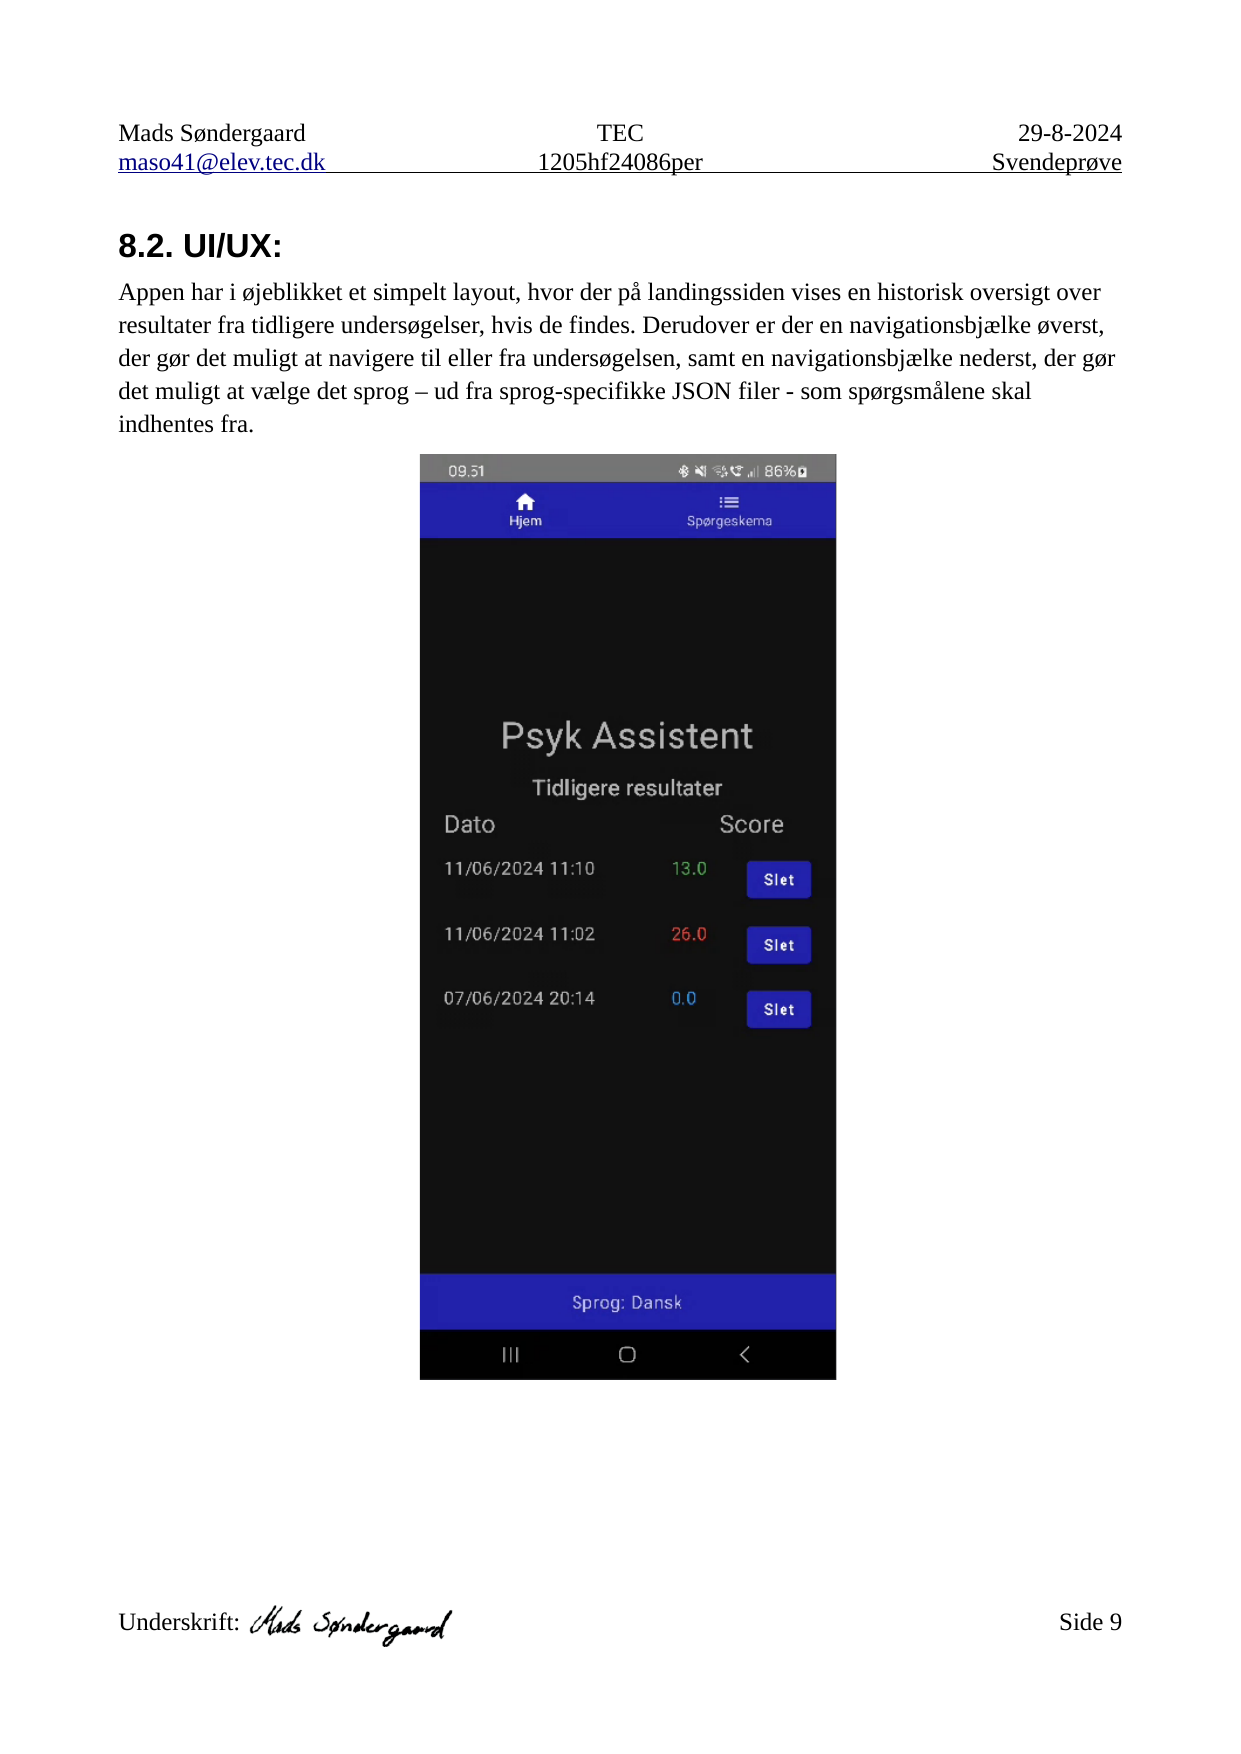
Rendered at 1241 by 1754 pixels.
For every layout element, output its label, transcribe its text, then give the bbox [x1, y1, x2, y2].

picture [244, 1600, 458, 1647]
picture [419, 454, 837, 1380]
subtitle 8.2. UI/UX: [118, 226, 1122, 264]
text Appen har i øjeblikket et simpelt layout, hvor der på landingssiden vises en historisk oversigt over resultater fra tidligere undersøgelser, hvis de findes. Derudover er der en navigationsbjælke øverst, der gør det muligt at navigere til eller fra undersøgelsen, samt en navigationsbjælke nederst, der gør det muligt at vælge det sprog – ud fra sprog-specifikke JSON filer - som spørgsmålene skal indhentes fra. [118, 277, 1122, 438]
